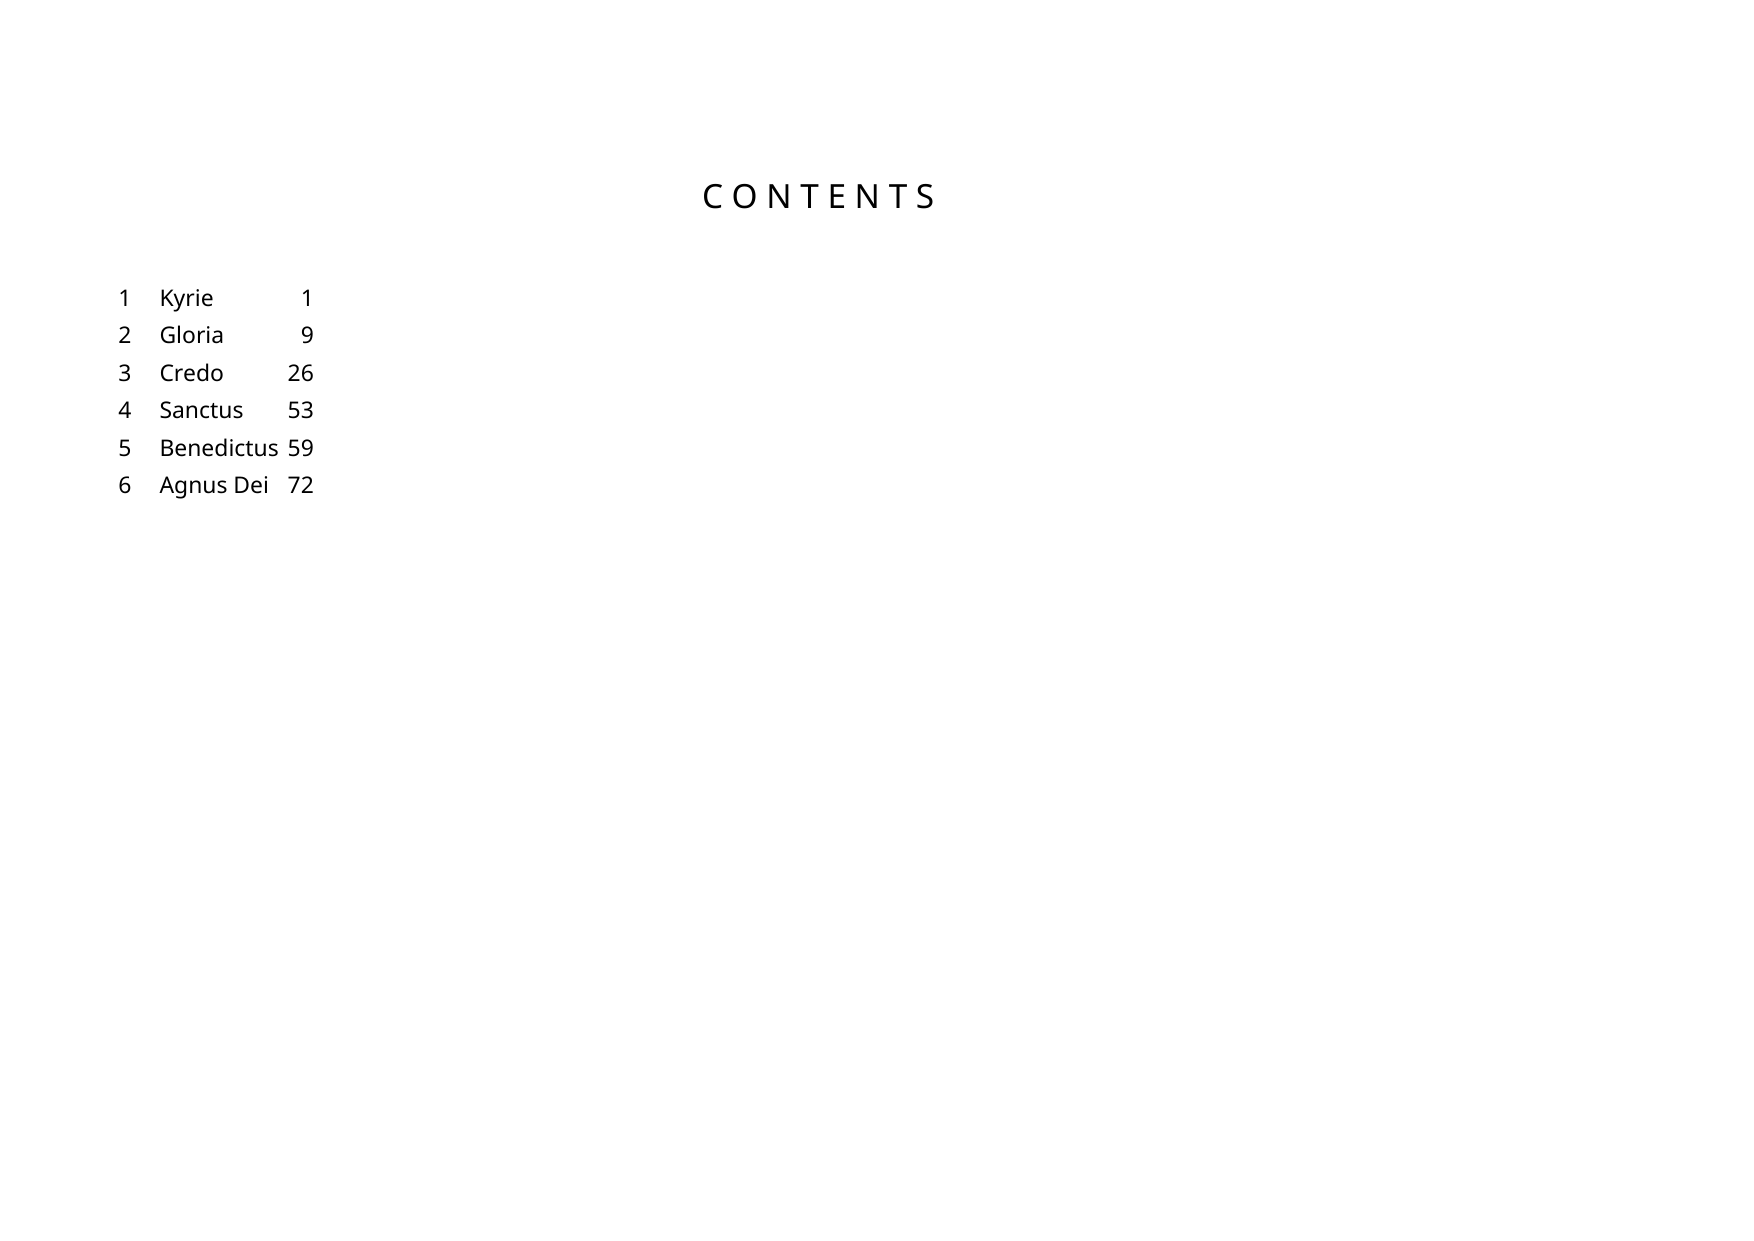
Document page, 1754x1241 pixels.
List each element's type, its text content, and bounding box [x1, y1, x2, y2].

text C O N T E N T S [118, 118, 1518, 218]
text 1 Kyrie 1 2 Gloria 9 3 Credo 26 4 Sanctus 53 5 Benedictus 59 6 Agnus Dei 72 [118, 282, 1518, 500]
